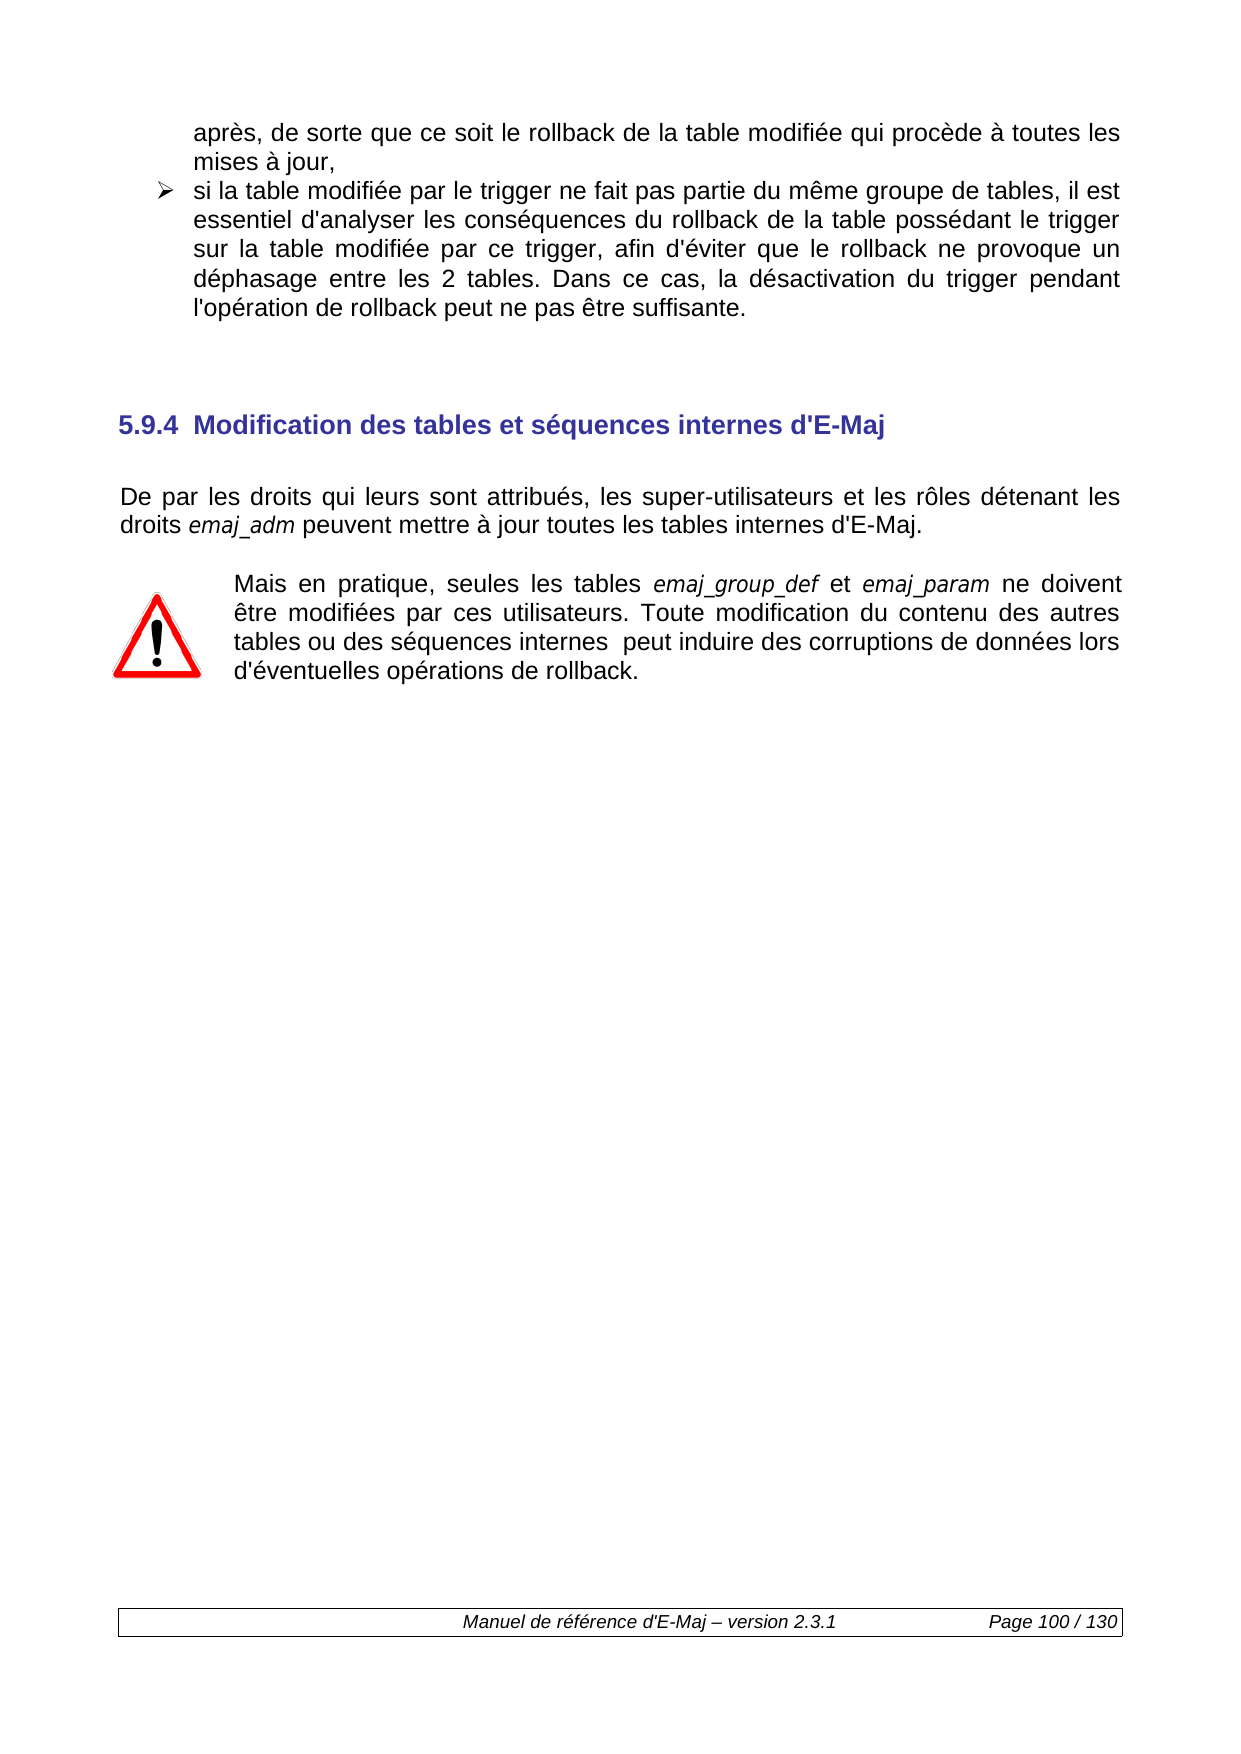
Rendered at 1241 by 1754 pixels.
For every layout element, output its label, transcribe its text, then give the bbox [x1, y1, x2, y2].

text Mais en pratique, seules les tables emaj_group_def et emaj_param ne doivent être modifiées par ces utilisateurs. Toute modification du contenu des autres tables ou des séquences internes peut induire des corruptions de données lors d'éventuelles opérations de rollback. [234, 568, 1122, 685]
list après, de sorte que ce soit le rollback de la table modifiée qui procède à toutes les mises à jour, [156, 118, 1122, 176]
text De par les droits qui leurs sont attribués, les super-utilisateurs et les rôles détenant les droits emaj_adm peuvent mettre à jour toutes les tables internes d'E-Maj. [120, 481, 1122, 539]
picture [112, 592, 202, 679]
subtitle Modification des tables et séquences internes d'E-Maj [118, 409, 1122, 440]
list si la table modifiée par le trigger ne fait pas partie du même groupe de tables, il est essentiel d'analyser les conséquences du rollback de la table possédant le trigger sur la table modifiée par ce trigger, afin d'éviter que le rollback ne provoque un déphasage entre les 2 tables. Dans ce cas, la désactivation du trigger pendant l'opération de rollback peut ne pas être suffisante. [156, 176, 1122, 322]
